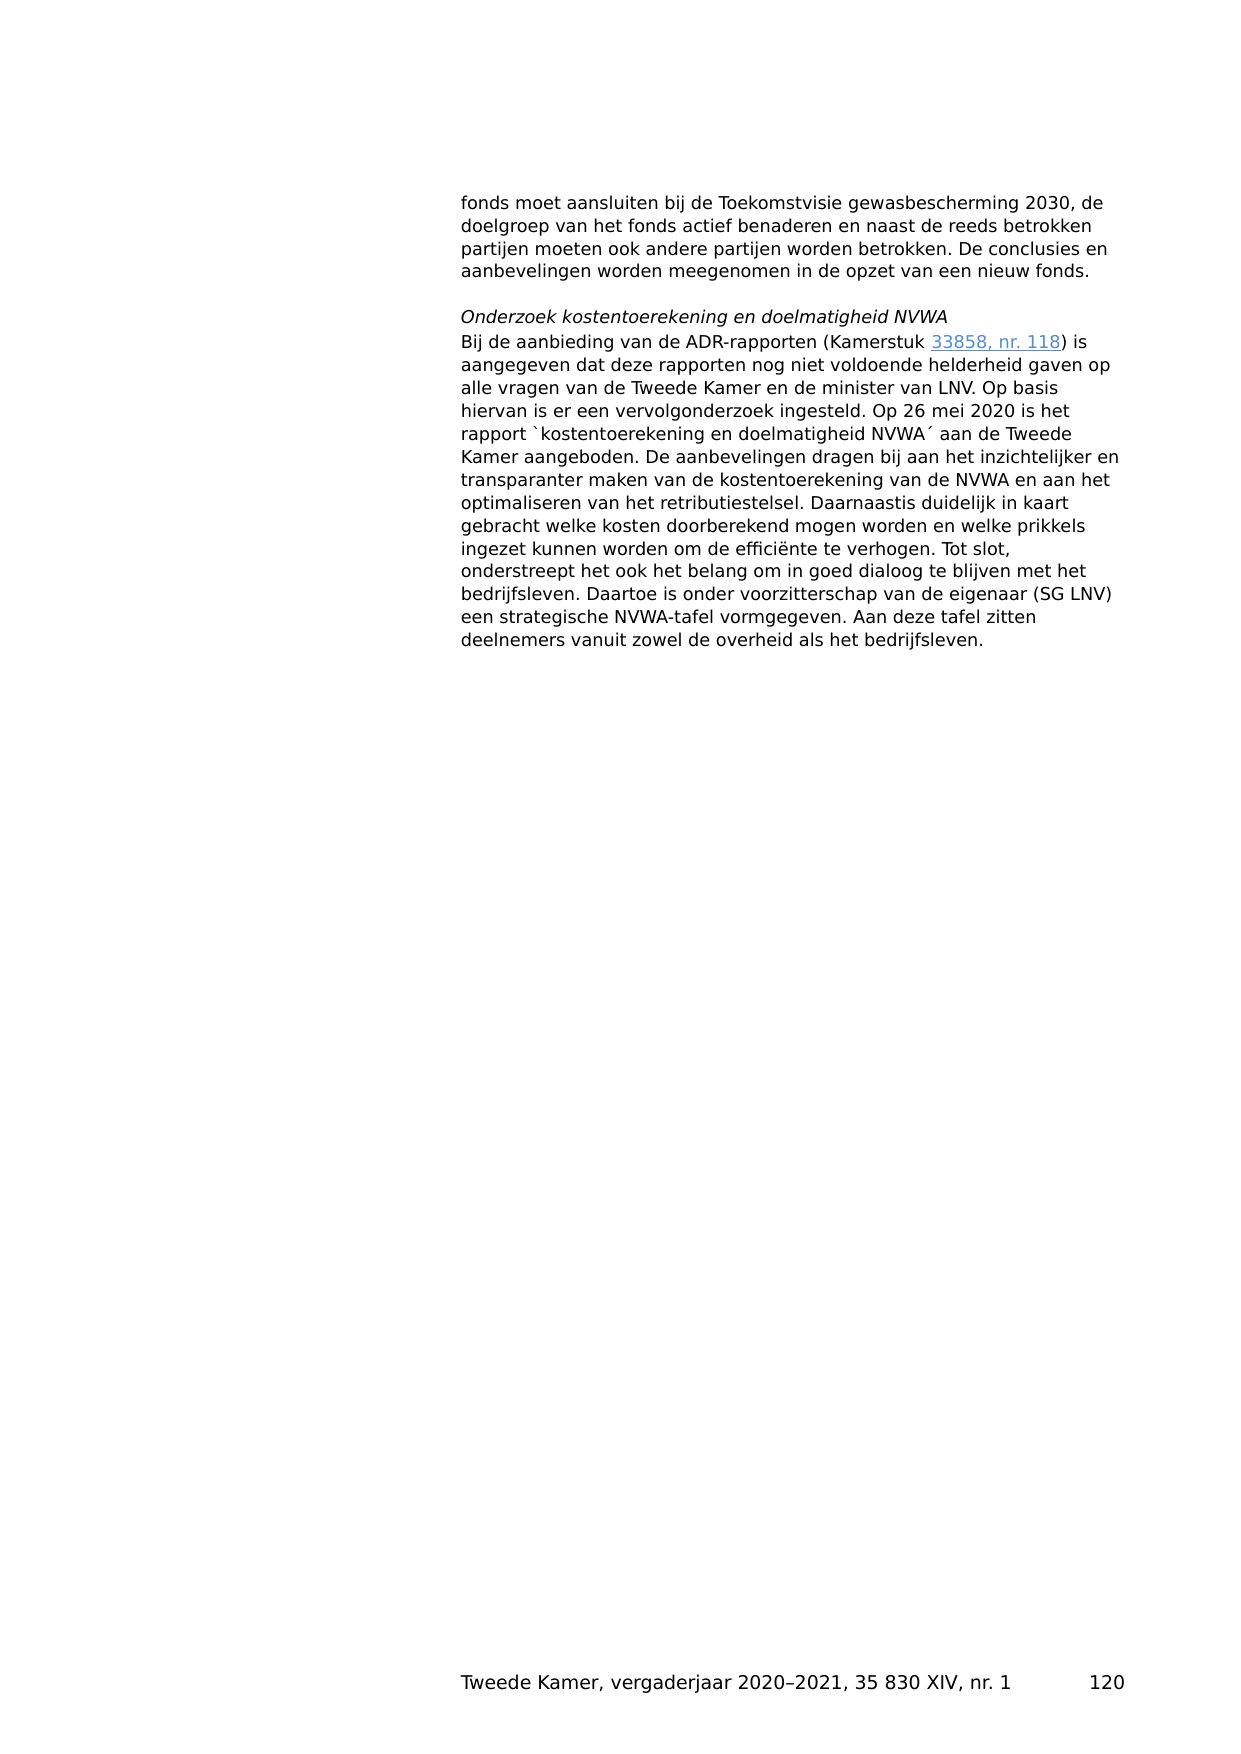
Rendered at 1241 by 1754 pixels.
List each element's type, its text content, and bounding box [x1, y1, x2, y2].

text Bij de aanbieding van de ADR-rapporten (Kamerstuk 33858, nr. 118) is aangegeven dat deze rapporten nog niet voldoende helderheid gaven op alle vragen van de Tweede Kamer en de minister van LNV. Op basis hiervan is er een vervolgonderzoek ingesteld. Op 26 mei 2020 is het rapport `kostentoerekening en doelmatigheid NVWA´ aan de Tweede Kamer aangeboden. De aanbevelingen dragen bij aan het inzichtelijker en transparanter maken van de kostentoerekening van de NVWA en aan het optimaliseren van het retributiestelsel. Daarnaastis duidelijk in kaart gebracht welke kosten doorberekend mogen worden en welke prikkels ingezet kunnen worden om de efficiënte te verhogen. Tot slot, onderstreept het ook het belang om in goed dialoog te blijven met het bedrijfsleven. Daartoe is onder voorzitterschap van de eigenaar (SG LNV) een strategische NVWA-tafel vormgegeven. Aan deze tafel zitten deelnemers vanuit zowel de overheid als het bedrijfsleven. [461, 330, 1125, 651]
text Onderzoek kostentoerekening en doelmatigheid NVWA [461, 305, 1125, 328]
text fonds moet aansluiten bij de Toekomstvisie gewasbescherming 2030, de doelgroep van het fonds actief benaderen en naast de reeds betrokken partijen moeten ook andere partijen worden betrokken. De conclusies en aanbevelingen worden meegenomen in de opzet van een nieuw fonds. [461, 191, 1125, 282]
